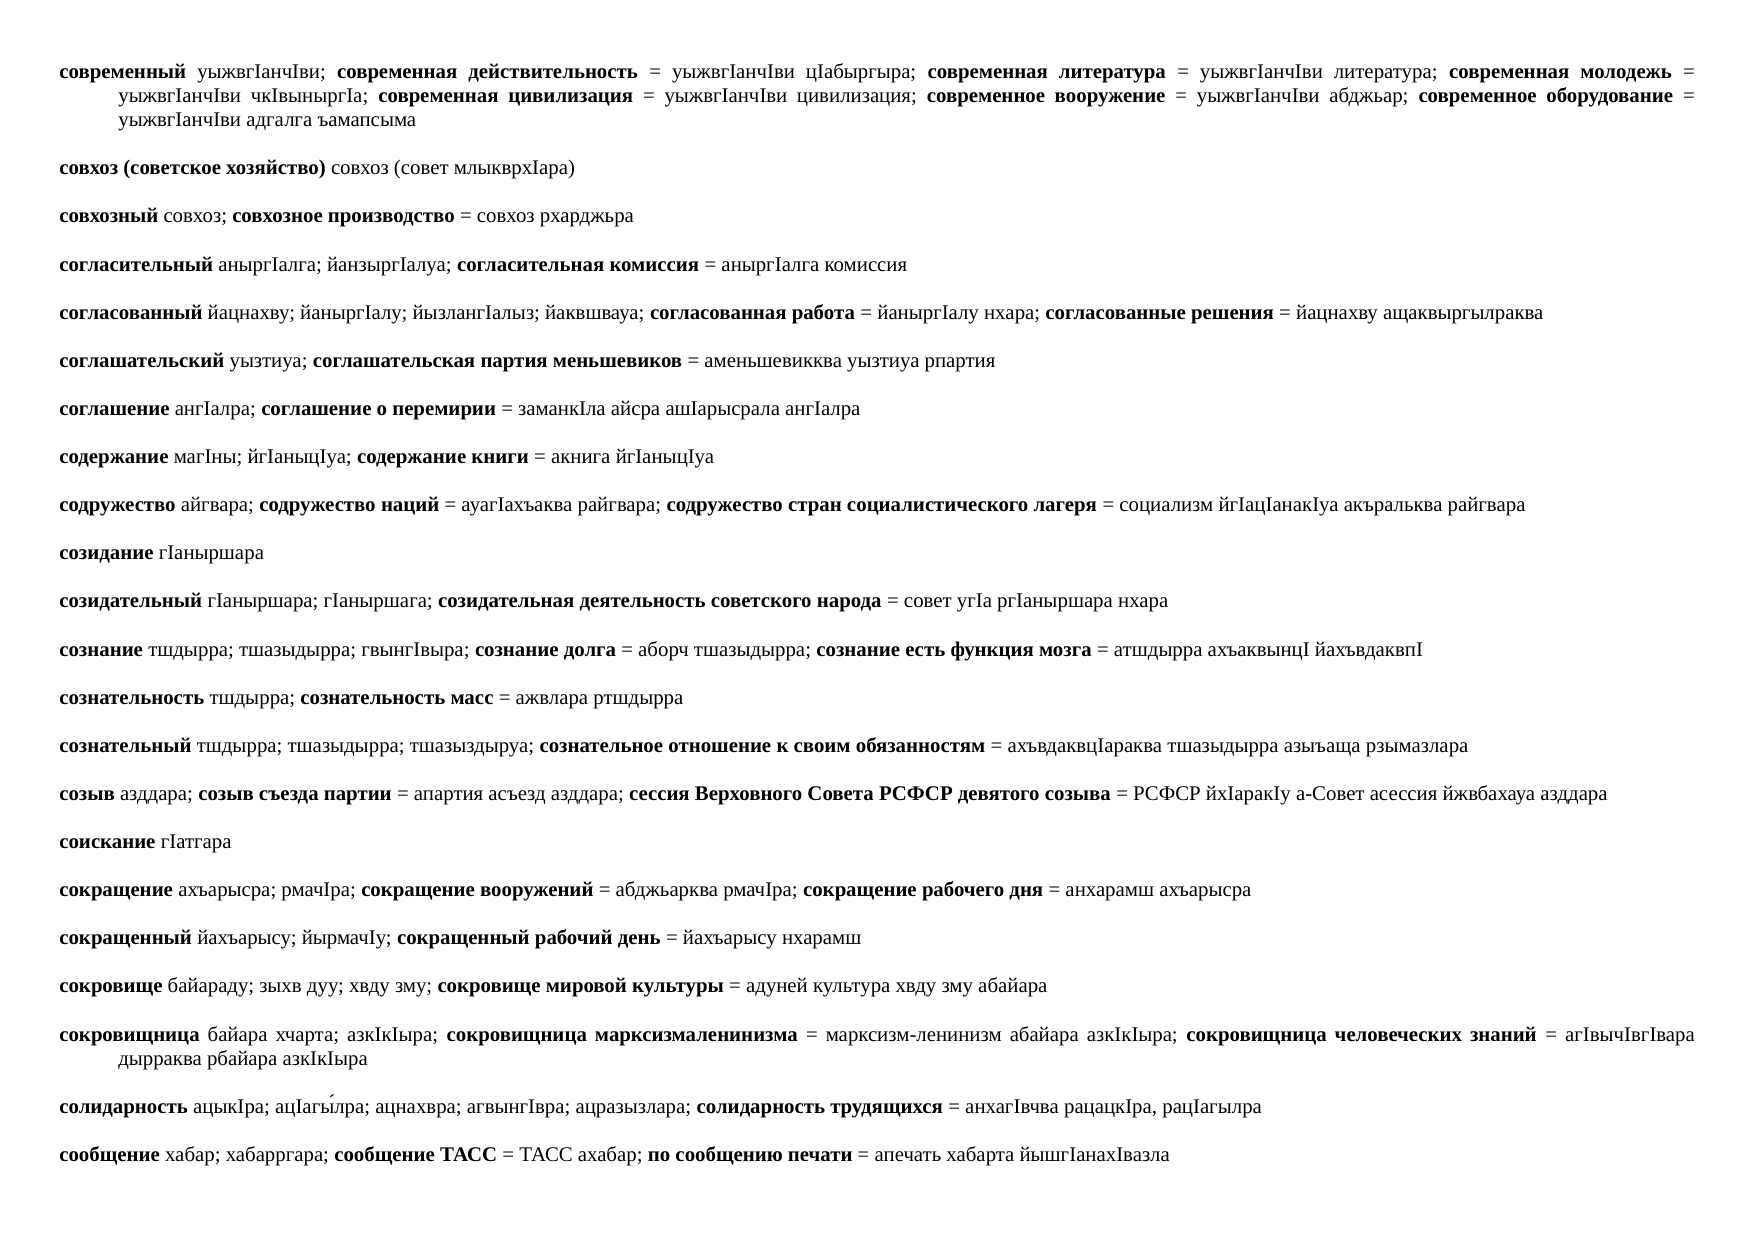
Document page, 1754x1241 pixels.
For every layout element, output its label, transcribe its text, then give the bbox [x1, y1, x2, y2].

text соискание гIатгара [59, 829, 1695, 853]
text современный уыжвгIанчIви; современная действительность = уыжвгIанчIви цIабыргыра; современная литература = уыжвгIанчIви литература; современная молодежь = уыжвгIанчIви чкIвыныргIа; современная цивилизация = уыжвгIанчIви цивилизация; современное вооружение = уыжвгIанчIви абджьар; современное оборудование = уыжвгIанчIви адгалга ъамапсыма [59, 59, 1695, 131]
text созидание гIаныршара [59, 540, 1695, 564]
text сознательный тшдырра; тшазыдырра; тшазыздыруа; сознательное отношение к своим обязанностям = ахъвдаквцIараква тшазыдырра азыъаща рзымазлара [59, 733, 1695, 757]
text совхоз (советское хозяйство) совхоз (совет млыкврхIара) [59, 155, 1695, 179]
text сознание тшдырра; тшазыдырра; гвынгIвыра; сознание долга = аборч тшазыдырра; сознание есть функция мозга = атшдырра ахъаквынцI йахъвдаквпI [59, 637, 1695, 661]
text сокращенный йахъарысу; йырмачIу; сокращенный рабочий день = йахъарысу нхарамш [59, 925, 1695, 949]
text совхозный совхоз; совхозное производство = совхоз рхарджьра [59, 203, 1695, 227]
text содружество айгвара; содружество наций = ауагIахъаква райгвара; содружество стран социалистического лагеря = социализм йгIацIанакIуа акъральква райгвара [59, 492, 1695, 516]
text сокровищница байара хчарта; азкIкIыра; сокровищница марксизмаленинизма = марксизм-ленинизм абайара азкIкIыра; сокровищница человеческих знаний = агIвычIвгIвара дырраква рбайара азкIкIыра [59, 1022, 1695, 1070]
text созыв азддара; созыв съезда партии = апартия асъезд азддара; сессия Верховного Совета РСФСР девятого созыва = РСФСР йхIаракIу а-Совет асессия йжвбахауа азддара [59, 781, 1695, 805]
text сокровище байараду; зыхв дуу; хвду зму; сокровище мировой культуры = адуней культура хвду зму абайара [59, 973, 1695, 997]
text созидательный гIаныршара; гIаныршага; созидательная деятельность советского народа = совет угIа ргIаныршара нхара [59, 588, 1695, 612]
text соглашение ангIалра; соглашение о перемирии = заманкIла айсра ашIарысрала ангIалра [59, 396, 1695, 420]
text содержание магIны; йгIаныцIуа; содержание книги = акнига йгIаныцIуа [59, 444, 1695, 468]
text согласованный йацнахву; йаныргIалу; йызлангIалыз; йаквшвауа; согласованная работа = йаныргIалу нхара; согласованные решения = йацнахву ащаквыргылраква [59, 300, 1695, 324]
text согласительный аныргIалга; йанзыргIалуа; согласительная комиссия = аныргIалга комиссия [59, 252, 1695, 276]
text сознательность тшдырра; сознательность масс = ажвлара ртшдырра [59, 685, 1695, 709]
text сокращение ахъарысра; рмачIра; сокращение вооружений = абджьарква рмачIра; сокращение рабочего дня = анхарамш ахъарысра [59, 877, 1695, 901]
text сообщение хабар; хабарргара; сообщение ТАСС = ТАСС ахабар; по сообщению печати = апечать хабарта йышгIанахIвазла [59, 1142, 1695, 1166]
text соглашательский уызтиуа; соглашательская партия меньшевиков = аменьшевикква уызтиуа рпартия [59, 348, 1695, 372]
text солидарность ацыкIра; ацIагы́лра; ацнахвра; агвынгIвра; ацразызлара; солидарность трудящихся = анхагIвчва рацацкIра, рацIагылра [59, 1094, 1695, 1118]
